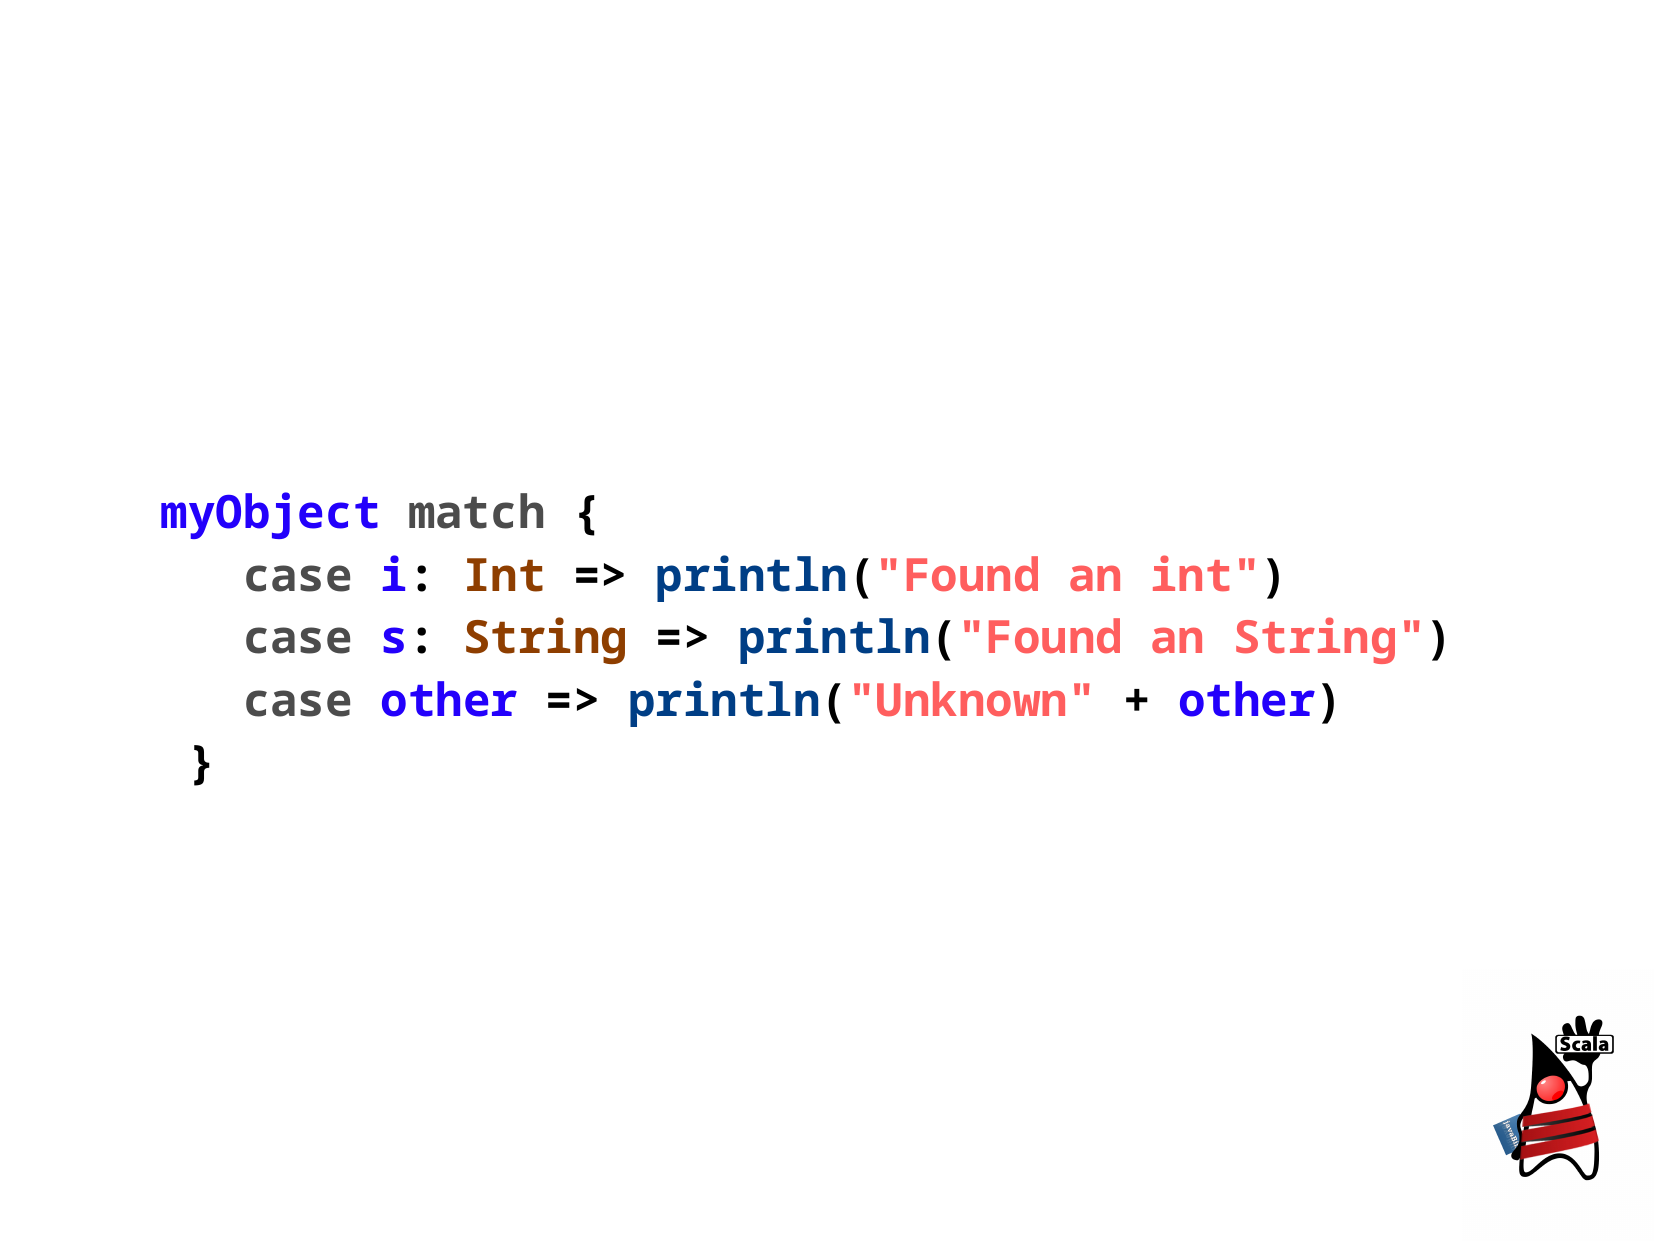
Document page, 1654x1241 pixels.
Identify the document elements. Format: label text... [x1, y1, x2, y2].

text_box myObject match { case i: Int => println("Found an int") case s: String => println("Found an String") case other => println("Unknown" + other) } [118, 472, 1654, 774]
picture [1462, 969, 1654, 1241]
